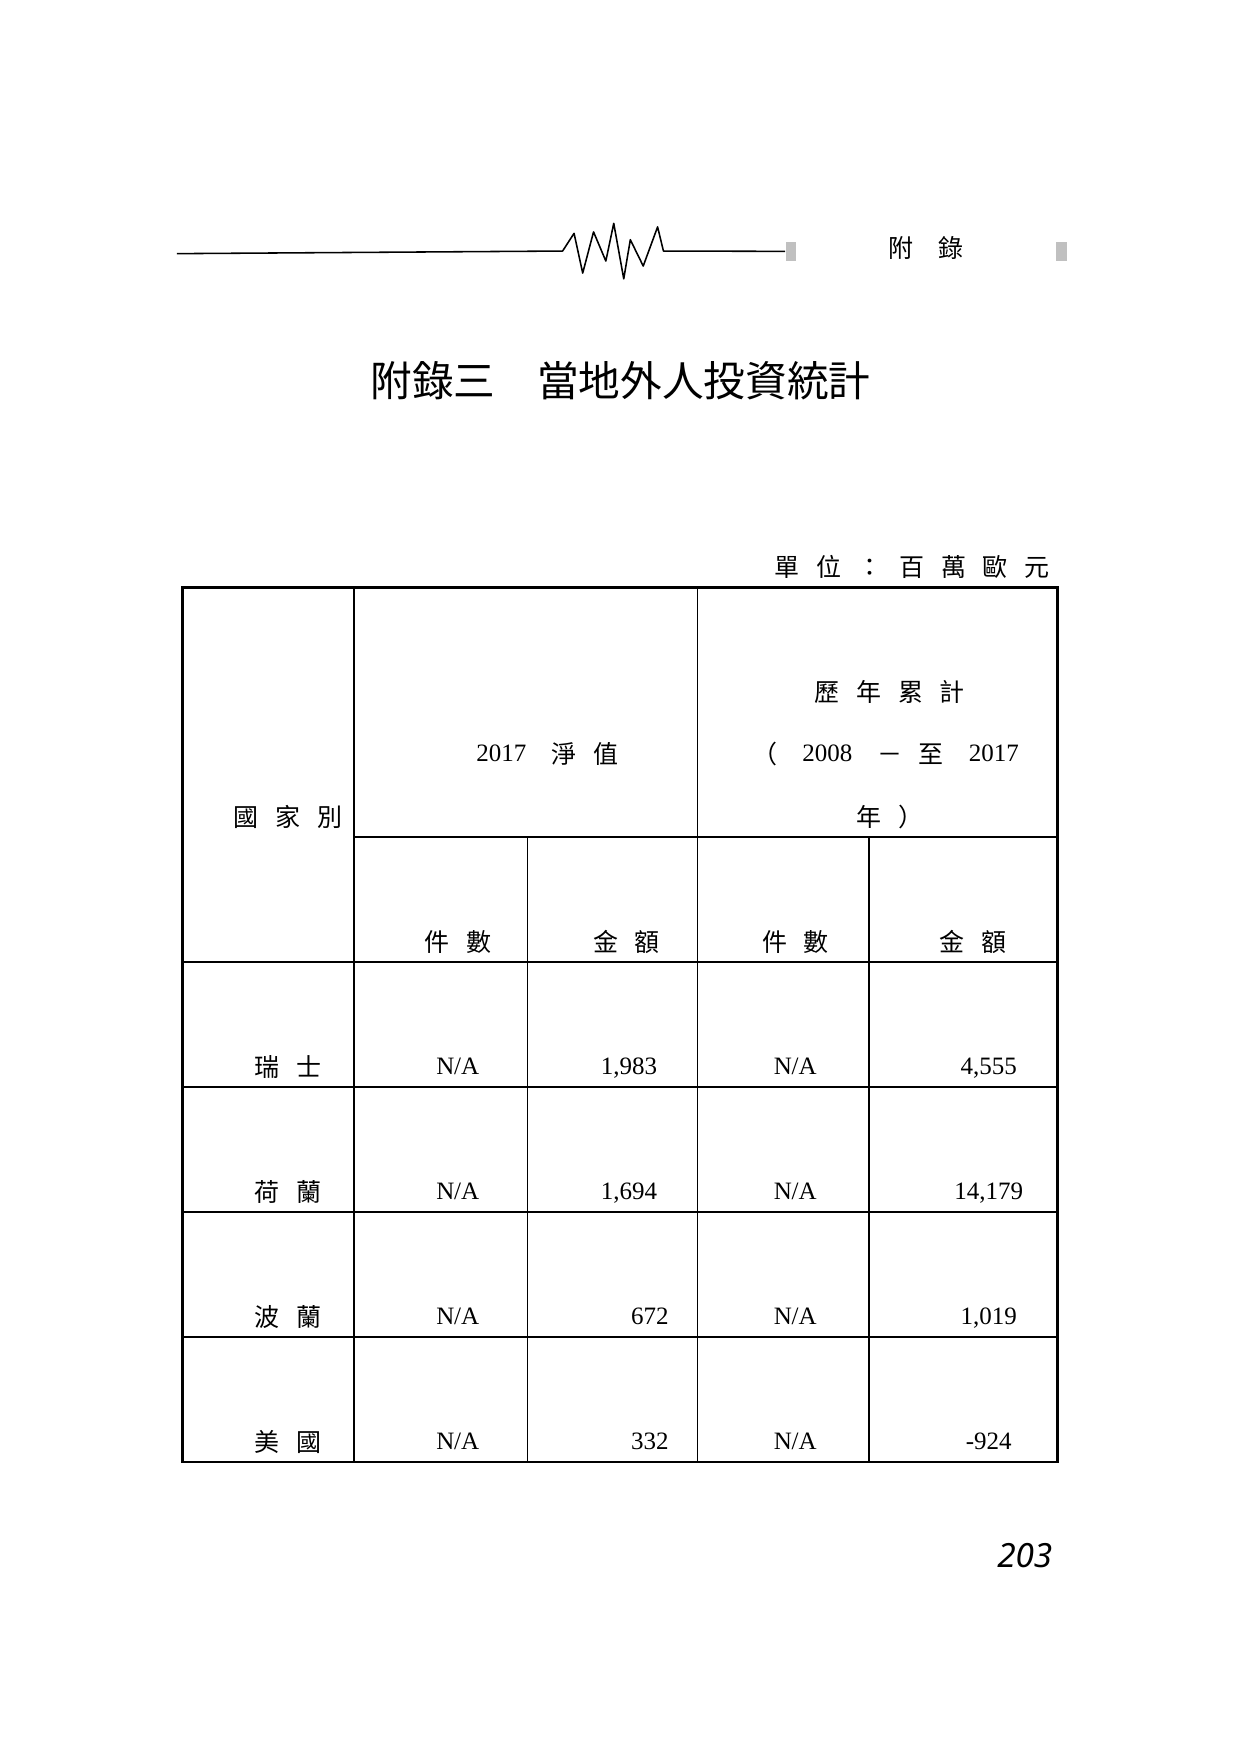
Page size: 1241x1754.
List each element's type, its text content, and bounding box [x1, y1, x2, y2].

table_header 國家別 [184, 589, 353, 961]
table_cell N/A [355, 1213, 527, 1336]
table_cell 金額 [870, 838, 1056, 961]
text 附錄三 當地外人投資統計 [183, 336, 1058, 398]
table_header 2017淨值 [355, 589, 697, 836]
table_header 歷年累計 （2008－至2017年） [698, 589, 1056, 836]
table_cell N/A [355, 1338, 527, 1461]
table_cell N/A [698, 1088, 868, 1211]
table_cell 332 [528, 1338, 697, 1461]
table_cell 4,555 [870, 963, 1056, 1086]
table_cell 件數 [355, 838, 527, 961]
table_cell 瑞士 [184, 963, 353, 1086]
table_cell 件數 [698, 838, 868, 961]
text 單位：百萬歐元 [183, 523, 1058, 586]
table_cell 金額 [528, 838, 697, 961]
table_cell 波蘭 [184, 1213, 353, 1336]
table_cell N/A [698, 963, 868, 1086]
table_cell 荷蘭 [184, 1088, 353, 1211]
table_cell N/A [355, 1088, 527, 1211]
table_cell 1,983 [528, 963, 697, 1086]
table_cell 1,694 [528, 1088, 697, 1211]
table_cell 1,019 [870, 1213, 1056, 1336]
table_cell 14,179 [870, 1088, 1056, 1211]
table_cell N/A [698, 1338, 868, 1461]
table_cell -924 [870, 1338, 1056, 1461]
table_cell N/A [698, 1213, 868, 1336]
table_cell 美國 [184, 1338, 353, 1461]
table_cell N/A [355, 963, 527, 1086]
table_cell 672 [528, 1213, 697, 1336]
